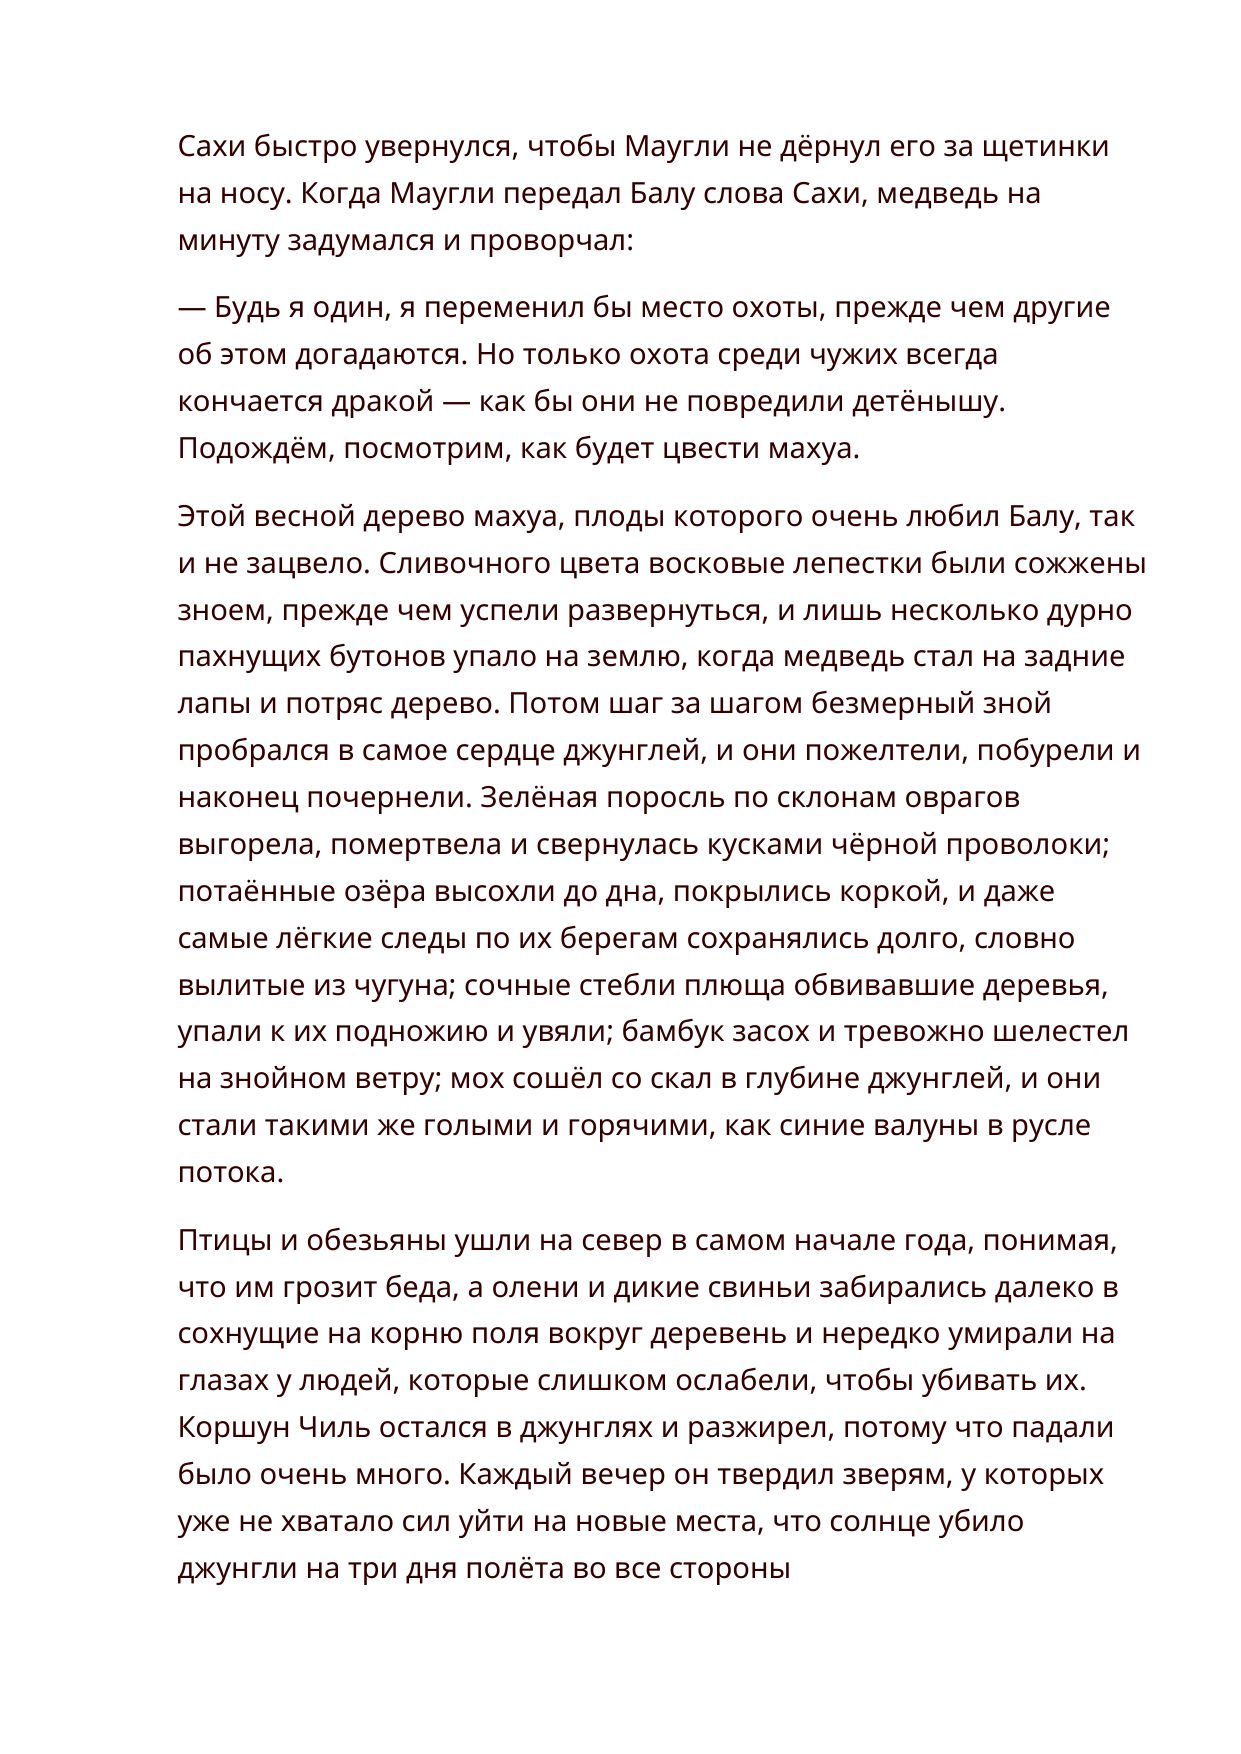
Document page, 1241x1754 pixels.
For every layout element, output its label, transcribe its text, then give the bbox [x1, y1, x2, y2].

text — Будь я один, я переменил бы место охоты, прежде чем другие об этом догадаются. Но только охота среди чужих всегда кончается дракой — как бы они не повредили детёнышу. Подождём, посмотрим, как будет цвести махуа. [177, 279, 1152, 467]
text Птицы и обезьяны ушли на север в самом начале года, понимая, что им грозит беда, а олени и дикие свиньи забирались далеко в сохнущие на корню поля вокруг деревень и нередко умирали на глазах у людей, которые слишком ослабели, чтобы убивать их. Коршун Чиль остался в джунглях и разжирел, потому что падали было очень много. Каждый вечер он твердил зверям, у которых уже не хватало сил уйти на новые места, что солнце убило джунгли на три дня полёта во все стороны [177, 1212, 1152, 1587]
text Этой весной дерево махуа, плоды которого очень любил Балу, так и не зацвело. Сливочного цвета восковые лепестки были сожжены зноем, прежде чем успели развернуться, и лишь несколько дурно пахнущих бутонов упало на землю, когда медведь стал на задние лапы и потряс дерево. Потом шаг за шагом безмерный зной пробрался в самое сердце джунглей, и они пожелтели, побурели и наконец почернели. Зелёная поросль по склонам оврагов выгорела, помертвела и свернулась кусками чёрной проволоки; потаённые озёра высохли до дна, покрылись коркой, и даже самые лёгкие следы по их берегам сохранялись долго, словно вылитые из чугуна; сочные стебли плюща обвивавшие деревья, упали к их подножию и увяли; бамбук засох и тревожно шелестел на знойном ветру; мох сошёл со скал в глубине джунглей, и они стали такими же голыми и горячими, как синие валуны в русле потока. [177, 488, 1152, 1191]
text Сахи быстро увернулся, чтобы Маугли не дёрнул его за щетинки на носу. Когда Маугли передал Балу слова Сахи, медведь на минуту задумался и проворчал: [177, 118, 1152, 259]
